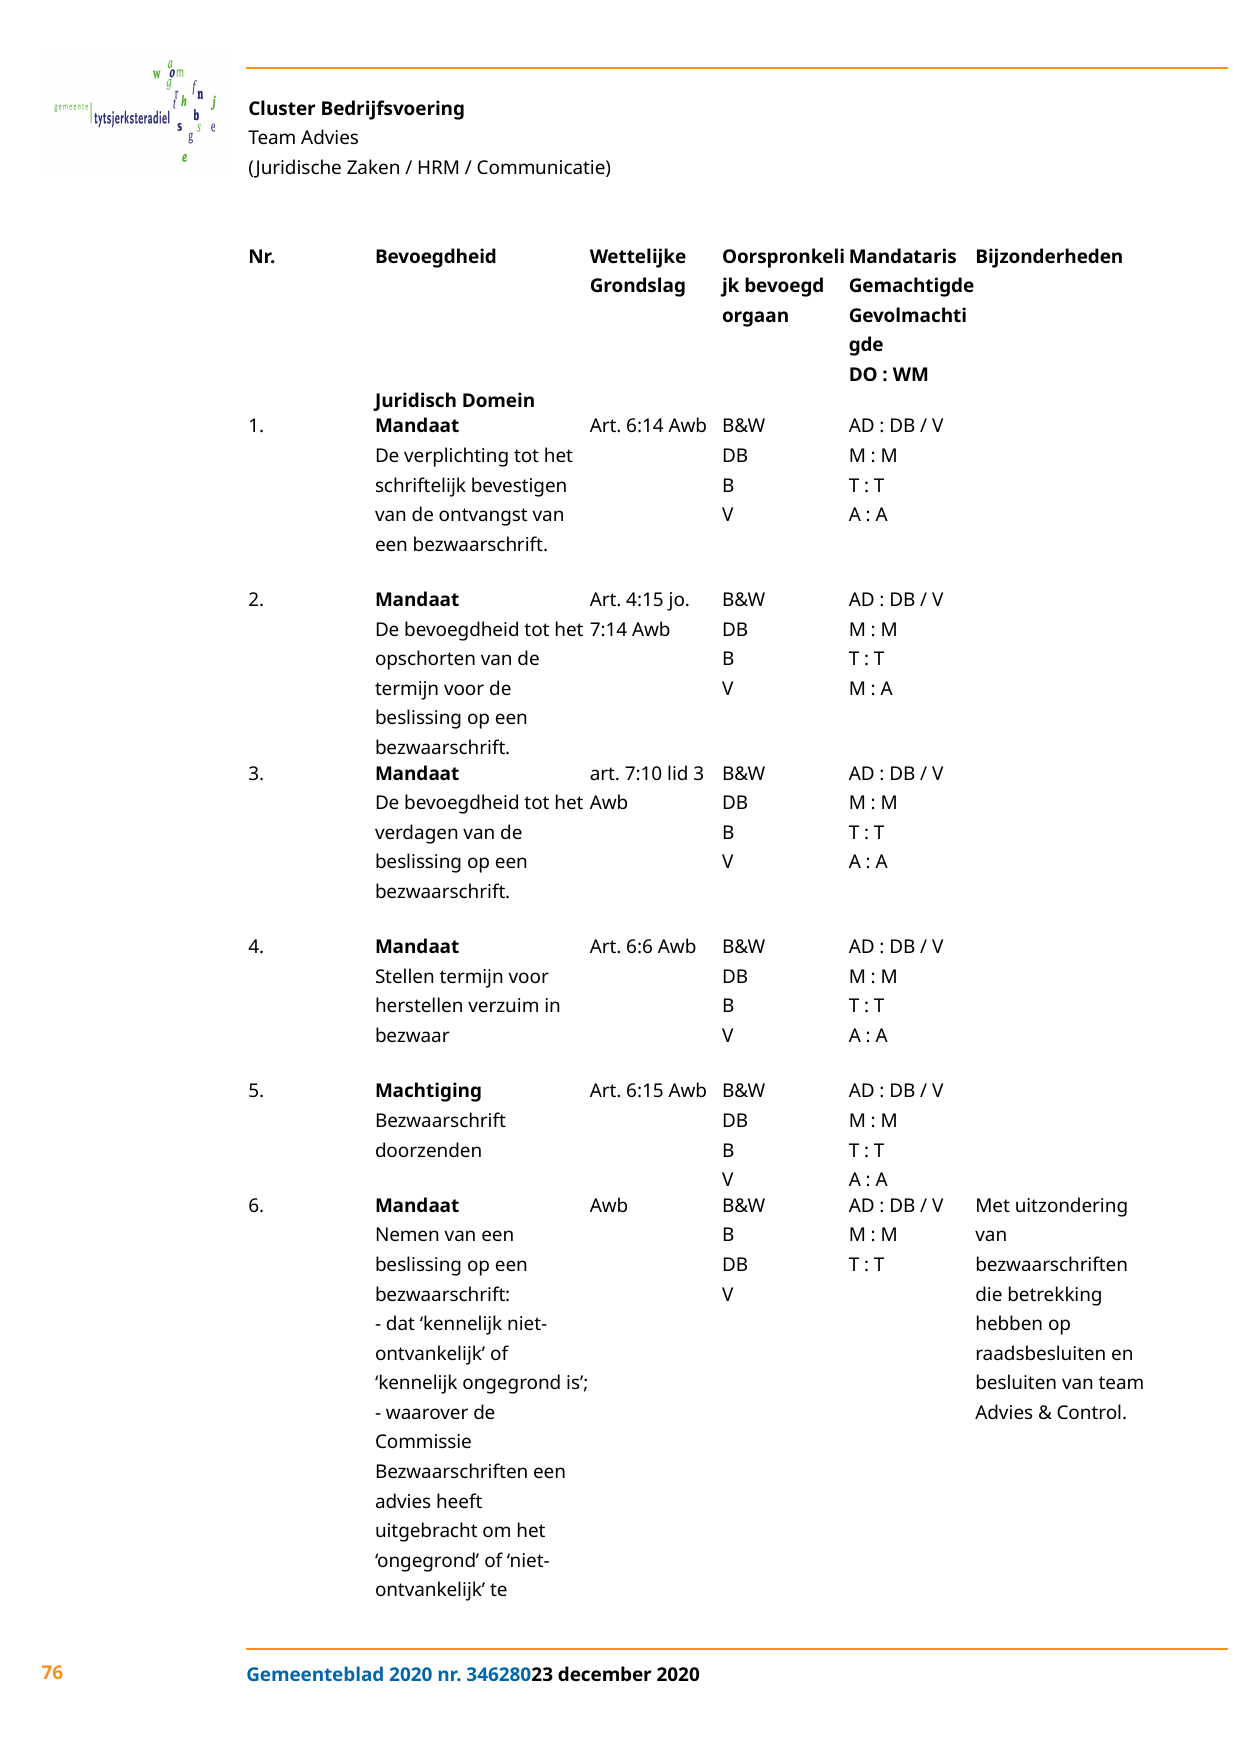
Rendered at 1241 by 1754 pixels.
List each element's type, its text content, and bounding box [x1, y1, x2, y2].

table_header Oorspronkelijk bevoegd orgaan [722, 243, 848, 387]
table_cell art. 7:10 lid 3 Awb [590, 760, 722, 933]
table_cell AD : DB / V M : M T : T A : A [849, 934, 975, 1078]
table_cell Art. 6:14 Awb [590, 413, 722, 586]
table_cell [975, 760, 1152, 933]
table_cell Mandaat Stellen termijn voor herstellen verzuim in bezwaar [375, 934, 589, 1078]
table_cell [975, 413, 1152, 586]
text (Juridische Zaken / HRM / Communicatie) [248, 154, 1152, 180]
table_cell 5. [248, 1078, 375, 1192]
table_cell 4. [248, 934, 375, 1078]
table_cell Mandaat Nemen van een beslissing op een bezwaarschrift: - dat ‘kennelijk niet-ontvankelijk’ of ‘kennelijk ongegrond is’; - waarover de Commissie Bezwaarschriften een advies heeft uitgebracht om het ‘ongegrond’ of ‘niet-ontvankelijk’ te [375, 1192, 589, 1602]
table_cell 6. [248, 1192, 375, 1602]
table_cell Art. 6:6 Awb [590, 934, 722, 1078]
table_cell [248, 387, 375, 413]
text Team Advies [248, 124, 1152, 150]
picture [41, 47, 231, 172]
table_cell 2. [248, 586, 375, 760]
table_cell B&W DB B V [722, 586, 848, 760]
table_header Bevoegdheid [375, 243, 589, 387]
table_cell 3. [248, 760, 375, 933]
table_cell Juridisch Domein [375, 387, 1152, 413]
table_cell Awb [590, 1192, 722, 1602]
table_cell AD : DB / V M : M T : T M : A [849, 586, 975, 760]
text Cluster Bedrijfsvoering [248, 95, 1152, 121]
table_cell [975, 1078, 1152, 1192]
table_cell AD : DB / V M : M T : T [849, 1192, 975, 1602]
table_cell AD : DB / V M : M T : T A : A [849, 760, 975, 933]
table_cell Mandaat De bevoegdheid tot het verdagen van de beslissing op een bezwaarschrift. [375, 760, 589, 933]
table_header Mandataris Gemachtigde Gevolmachtigde DO : WM [849, 243, 975, 387]
table_cell Machtiging Bezwaarschrift doorzenden [375, 1078, 589, 1192]
table_cell AD : DB / V M : M T : T A : A [849, 1078, 975, 1192]
table_cell B&W DB B V [722, 1078, 848, 1192]
table_cell Met uitzondering van bezwaarschriften die betrekking hebben op raadsbesluiten en besluiten van team Advies & Control. [975, 1192, 1152, 1602]
table_cell Art. 6:15 Awb [590, 1078, 722, 1192]
table_header Bijzonderheden [975, 243, 1152, 387]
table_cell Art. 4:15 jo. 7:14 Awb [590, 586, 722, 760]
table_header Nr. [248, 243, 375, 387]
table_cell B&W DB B V [722, 413, 848, 586]
table_cell B&W DB B V [722, 934, 848, 1078]
table_cell Mandaat De verplichting tot het schriftelijk bevestigen van de ontvangst van een bezwaarschrift. [375, 413, 589, 586]
table_cell [975, 934, 1152, 1078]
table_cell AD : DB / V M : M T : T A : A [849, 413, 975, 586]
table_cell 1. [248, 413, 375, 586]
table_cell Mandaat De bevoegdheid tot het opschorten van de termijn voor de beslissing op een bezwaarschrift. [375, 586, 589, 760]
table_cell B&W B DB V [722, 1192, 848, 1602]
table_cell B&W DB B V [722, 760, 848, 933]
table_header Wettelijke Grondslag [590, 243, 722, 387]
table_cell [975, 586, 1152, 760]
